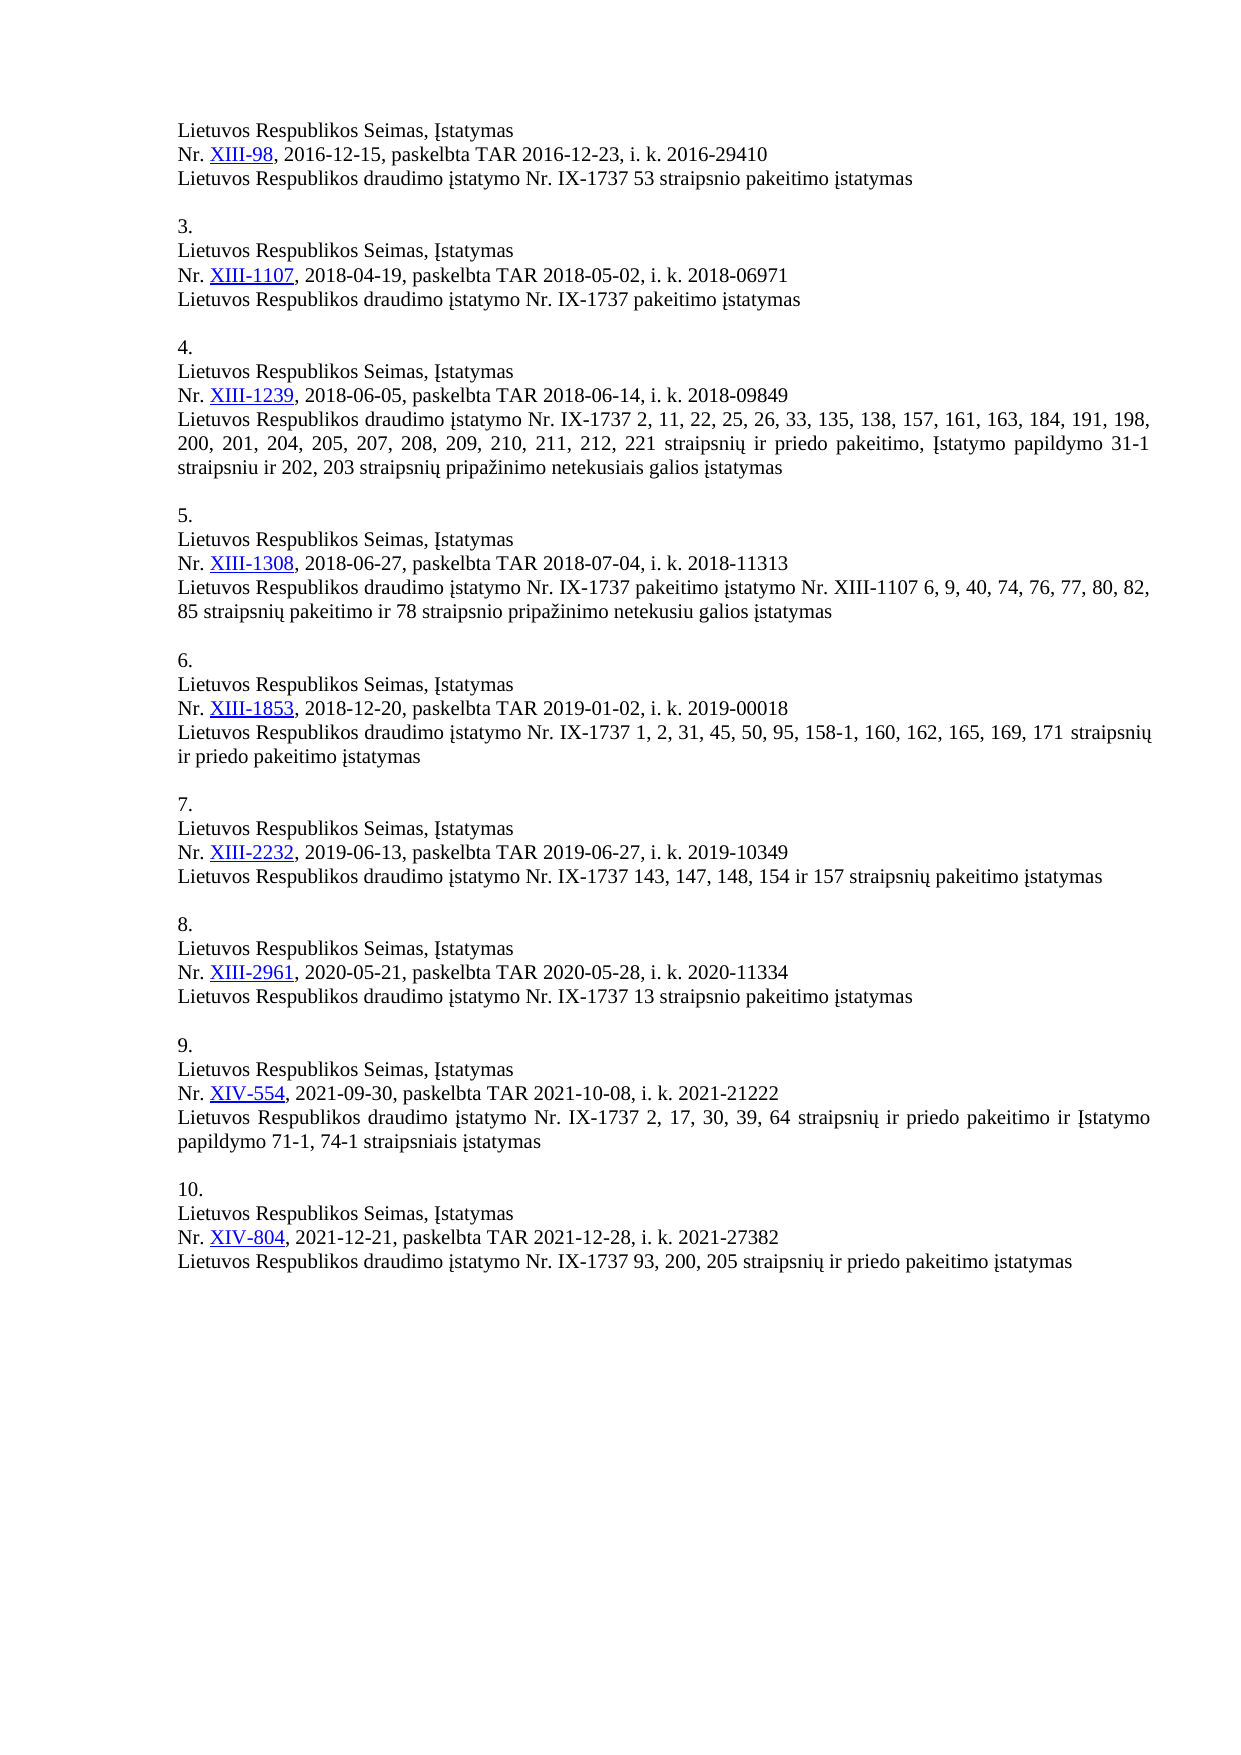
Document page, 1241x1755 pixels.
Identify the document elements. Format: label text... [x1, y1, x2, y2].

text Lietuvos Respublikos Seimas, Įstatymas [177, 527, 1152, 551]
text Lietuvos Respublikos draudimo įstatymo Nr. IX-1737 93, 200, 205 straipsnių ir priedo pakeitimo įstatymas [177, 1249, 1152, 1273]
text Nr. XIII-2232, 2019-06-13, paskelbta TAR 2019-06-27, i. k. 2019-10349 [177, 840, 1152, 864]
text Nr. XIV-804, 2021-12-21, paskelbta TAR 2021-12-28, i. k. 2021-27382 [177, 1225, 1152, 1249]
text Lietuvos Respublikos Seimas, Įstatymas [177, 816, 1152, 840]
text Lietuvos Respublikos draudimo įstatymo Nr. IX-1737 pakeitimo įstatymo Nr. XIII-1107 6, 9, 40, 74, 76, 77, 80, 82, 85 straipsnių pakeitimo ir 78 straipsnio pripažinimo netekusiu galios įstatymas [177, 575, 1152, 623]
text Lietuvos Respublikos Seimas, Įstatymas [177, 936, 1152, 960]
text Lietuvos Respublikos Seimas, Įstatymas [177, 118, 1152, 142]
text Lietuvos Respublikos Seimas, Įstatymas [177, 238, 1152, 262]
text 10. [177, 1177, 1152, 1201]
text Lietuvos Respublikos draudimo įstatymo Nr. IX-1737 53 straipsnio pakeitimo įstatymas [177, 166, 1152, 190]
text Nr. XIII-1239, 2018-06-05, paskelbta TAR 2018-06-14, i. k. 2018-09849 [177, 383, 1152, 407]
text Lietuvos Respublikos Seimas, Įstatymas [177, 1201, 1152, 1225]
text Lietuvos Respublikos Seimas, Įstatymas [177, 359, 1152, 383]
text 3. [177, 214, 1152, 238]
text Nr. XIII-2961, 2020-05-21, paskelbta TAR 2020-05-28, i. k. 2020-11334 [177, 960, 1152, 984]
text 7. [177, 792, 1152, 816]
text Lietuvos Respublikos draudimo įstatymo Nr. IX-1737 1, 2, 31, 45, 50, 95, 158-1, 160, 162, 165, 169, 171 straipsnių ir priedo pakeitimo įstatymas [177, 720, 1152, 768]
text Lietuvos Respublikos draudimo įstatymo Nr. IX-1737 143, 147, 148, 154 ir 157 straipsnių pakeitimo įstatymas [177, 864, 1152, 888]
text Lietuvos Respublikos draudimo įstatymo Nr. IX-1737 2, 17, 30, 39, 64 straipsnių ir priedo pakeitimo ir Įstatymo papildymo 71-1, 74-1 straipsniais įstatymas [177, 1105, 1152, 1153]
text Lietuvos Respublikos draudimo įstatymo Nr. IX-1737 2, 11, 22, 25, 26, 33, 135, 138, 157, 161, 163, 184, 191, 198, 200, 201, 204, 205, 207, 208, 209, 210, 211, 212, 221 straipsnių ir priedo pakeitimo, Įstatymo papildymo 31-1 straipsniu ir 202, 203 straipsnių pripažinimo netekusiais galios įstatymas [177, 407, 1152, 479]
text 9. [177, 1032, 1152, 1057]
text Nr. XIII-98, 2016-12-15, paskelbta TAR 2016-12-23, i. k. 2016-29410 [177, 142, 1152, 166]
text Nr. XIV-554, 2021-09-30, paskelbta TAR 2021-10-08, i. k. 2021-21222 [177, 1081, 1152, 1105]
text Lietuvos Respublikos draudimo įstatymo Nr. IX-1737 13 straipsnio pakeitimo įstatymas [177, 984, 1152, 1008]
text 6. [177, 647, 1152, 672]
text Nr. XIII-1853, 2018-12-20, paskelbta TAR 2019-01-02, i. k. 2019-00018 [177, 696, 1152, 720]
text 8. [177, 912, 1152, 936]
text Lietuvos Respublikos Seimas, Įstatymas [177, 1057, 1152, 1081]
text Lietuvos Respublikos Seimas, Įstatymas [177, 672, 1152, 696]
text 5. [177, 503, 1152, 527]
text Nr. XIII-1107, 2018-04-19, paskelbta TAR 2018-05-02, i. k. 2018-06971 [177, 262, 1152, 287]
text Lietuvos Respublikos draudimo įstatymo Nr. IX-1737 pakeitimo įstatymas [177, 287, 1152, 311]
text 4. [177, 335, 1152, 359]
text Nr. XIII-1308, 2018-06-27, paskelbta TAR 2018-07-04, i. k. 2018-11313 [177, 551, 1152, 575]
